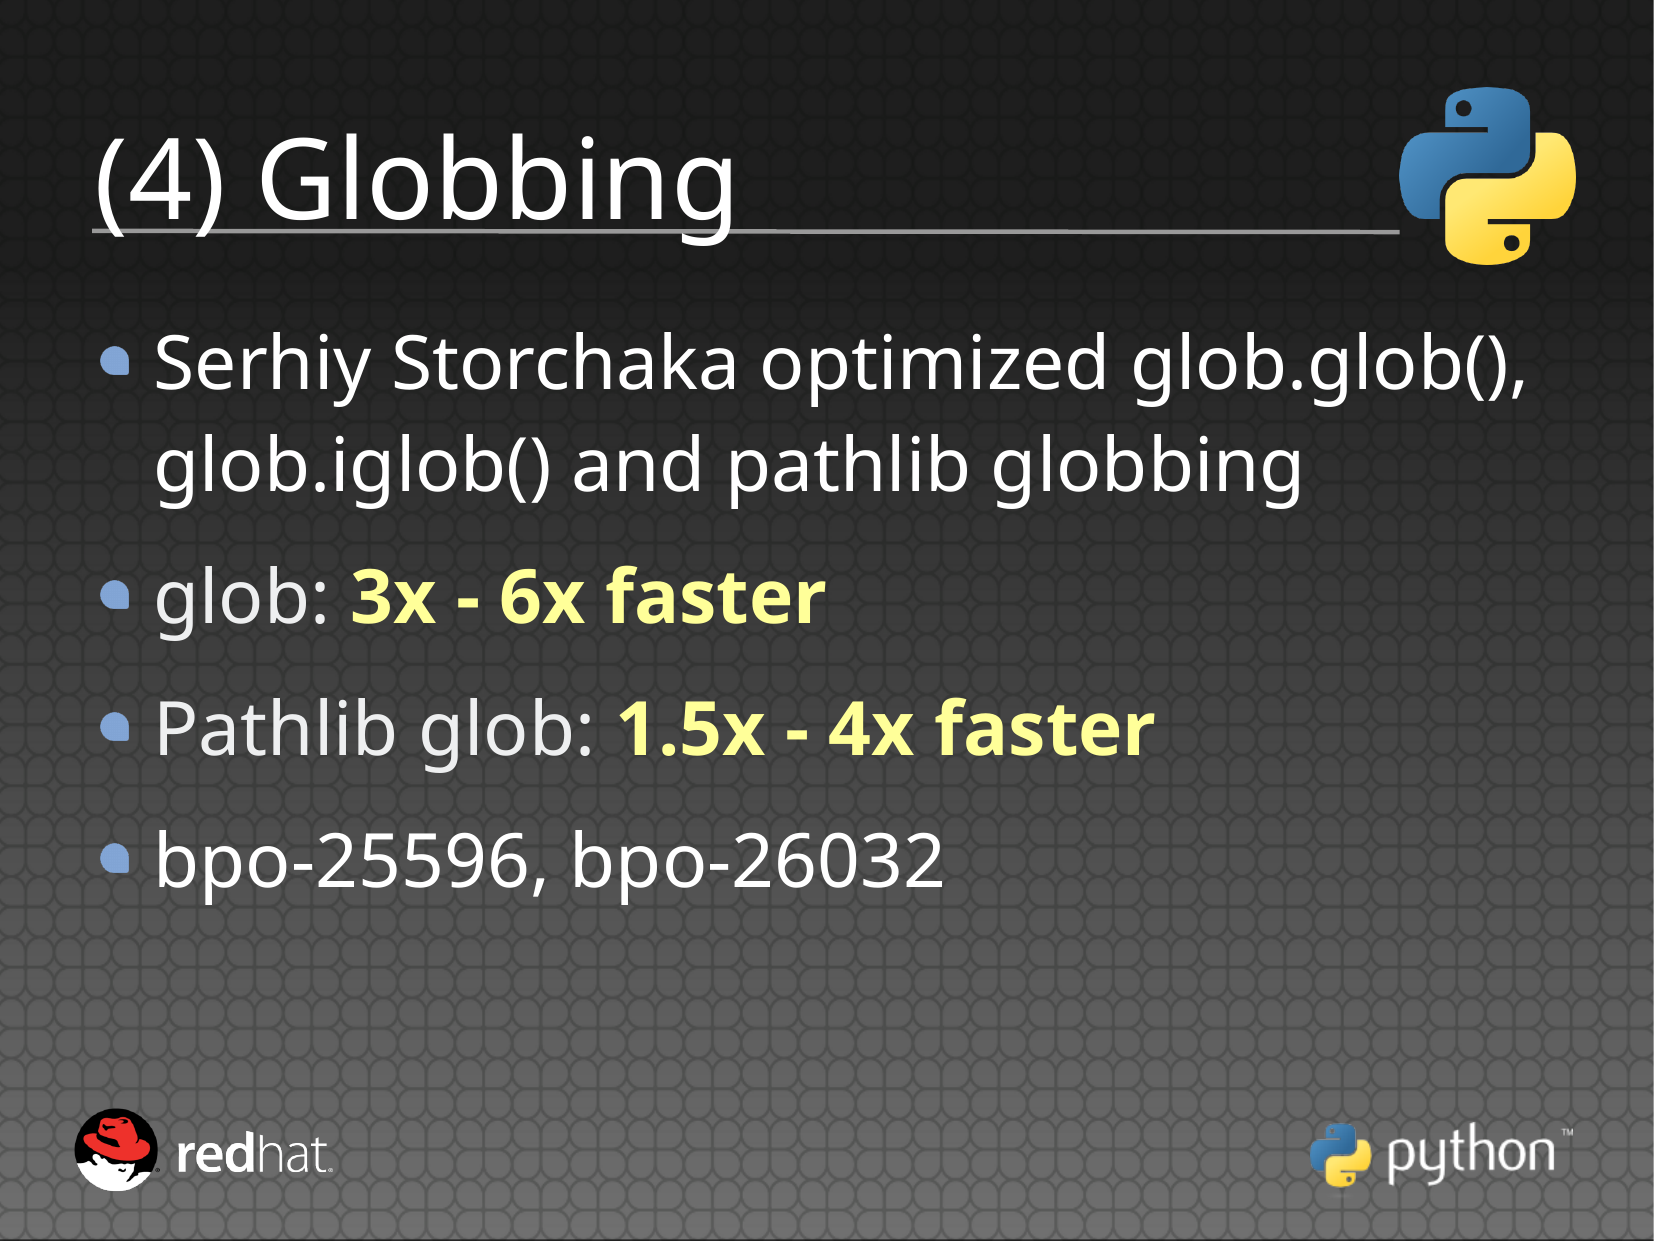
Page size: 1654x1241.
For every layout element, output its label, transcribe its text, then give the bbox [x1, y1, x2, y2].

title (4) Globbing [94, 100, 1426, 251]
picture [0, 0, 1654, 1241]
list Serhiy Storchaka optimized glob.glob(), glob.iglob() and pathlib globbing glob: 3x - 6x faster Pathlib glob: 1.5x - 4x faster bpo-25596, bpo-26032 [82, 309, 1571, 1049]
